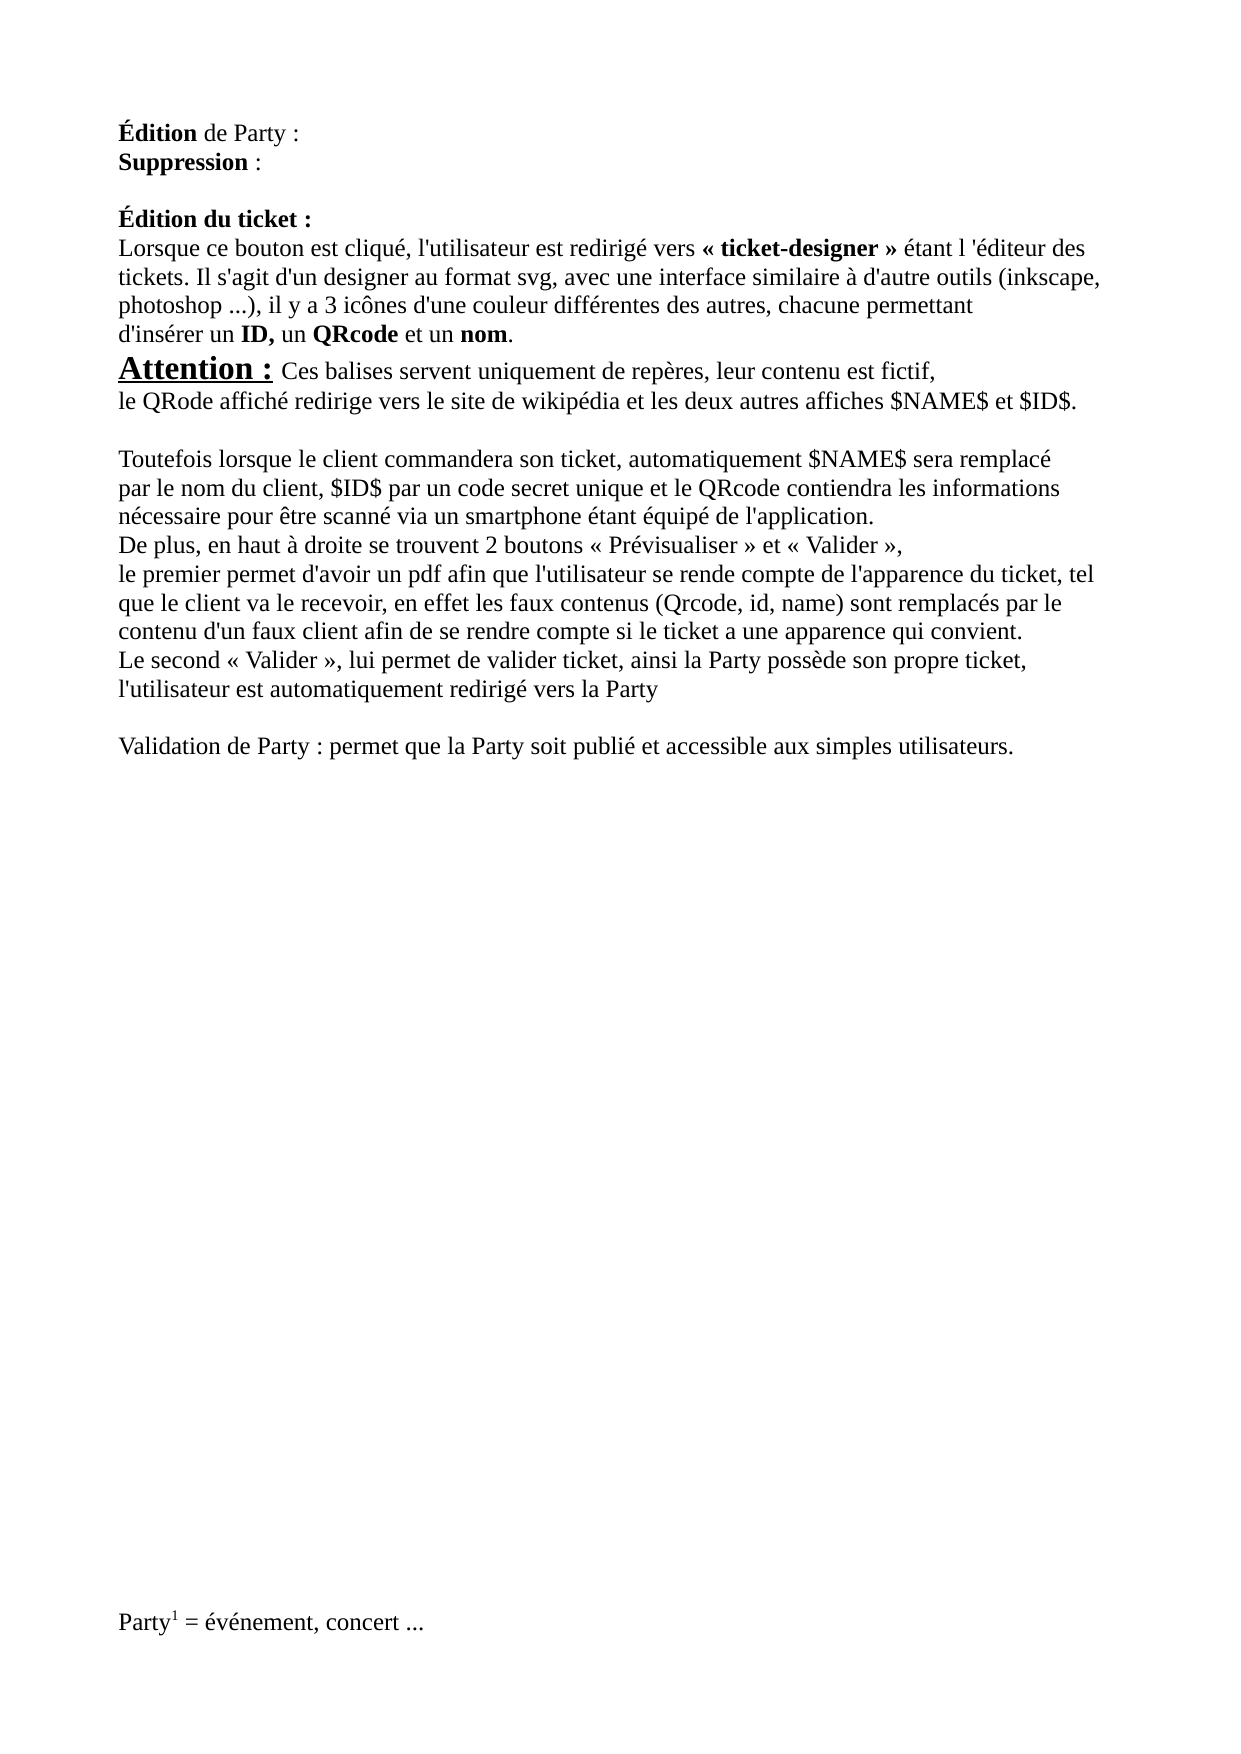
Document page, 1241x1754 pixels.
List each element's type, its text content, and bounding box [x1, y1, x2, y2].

text que le client va le recevoir, en effet les faux contenus (Qrcode, id, name) sont remplacés par le [118, 588, 1122, 616]
text par le nom du client, $ID$ par un code secret unique et le QRcode contiendra les informations [118, 473, 1122, 501]
text nécessaire pour être scanné via un smartphone étant équipé de l'application. [118, 501, 1122, 530]
text contenu d'un faux client afin de se rendre compte si le ticket a une apparence qui convient. [118, 616, 1122, 645]
text le QRode affiché redirige vers le site de wikipédia et les deux autres affiches $NAME$ et $ID$. [118, 386, 1122, 415]
text Toutefois lorsque le client commandera son ticket, automatiquement $NAME$ sera remplacé [118, 444, 1122, 473]
text d'insérer un ID, un QRcode et un nom. [118, 319, 1122, 348]
text Le second « Valider », lui permet de valider ticket, ainsi la Party possède son propre ticket, [118, 645, 1122, 674]
text Édition de Party : [118, 118, 1122, 147]
text l'utilisateur est automatiquement redirigé vers la Party [118, 674, 1122, 703]
text Validation de Party : permet que la Party soit publié et accessible aux simples utilisateurs. [118, 731, 1122, 760]
text Lorsque ce bouton est cliqué, l'utilisateur est redirigé vers « ticket-designer » étant l 'éditeur des tickets. Il s'agit d'un designer au format svg, avec une interface similaire à d'autre outils (inkscape, photoshop ...), il y a 3 icônes d'une couleur différentes des autres, chacune permettant [118, 233, 1122, 319]
text Attention : Ces balises servent uniquement de repères, leur contenu est fictif, [118, 348, 1122, 386]
text le premier permet d'avoir un pdf afin que l'utilisateur se rende compte de l'apparence du ticket, tel [118, 559, 1122, 588]
text Édition du ticket : [118, 204, 1122, 233]
text De plus, en haut à droite se trouvent 2 boutons « Prévisualiser » et « Valider », [118, 530, 1122, 559]
text Suppression : [118, 147, 1122, 176]
